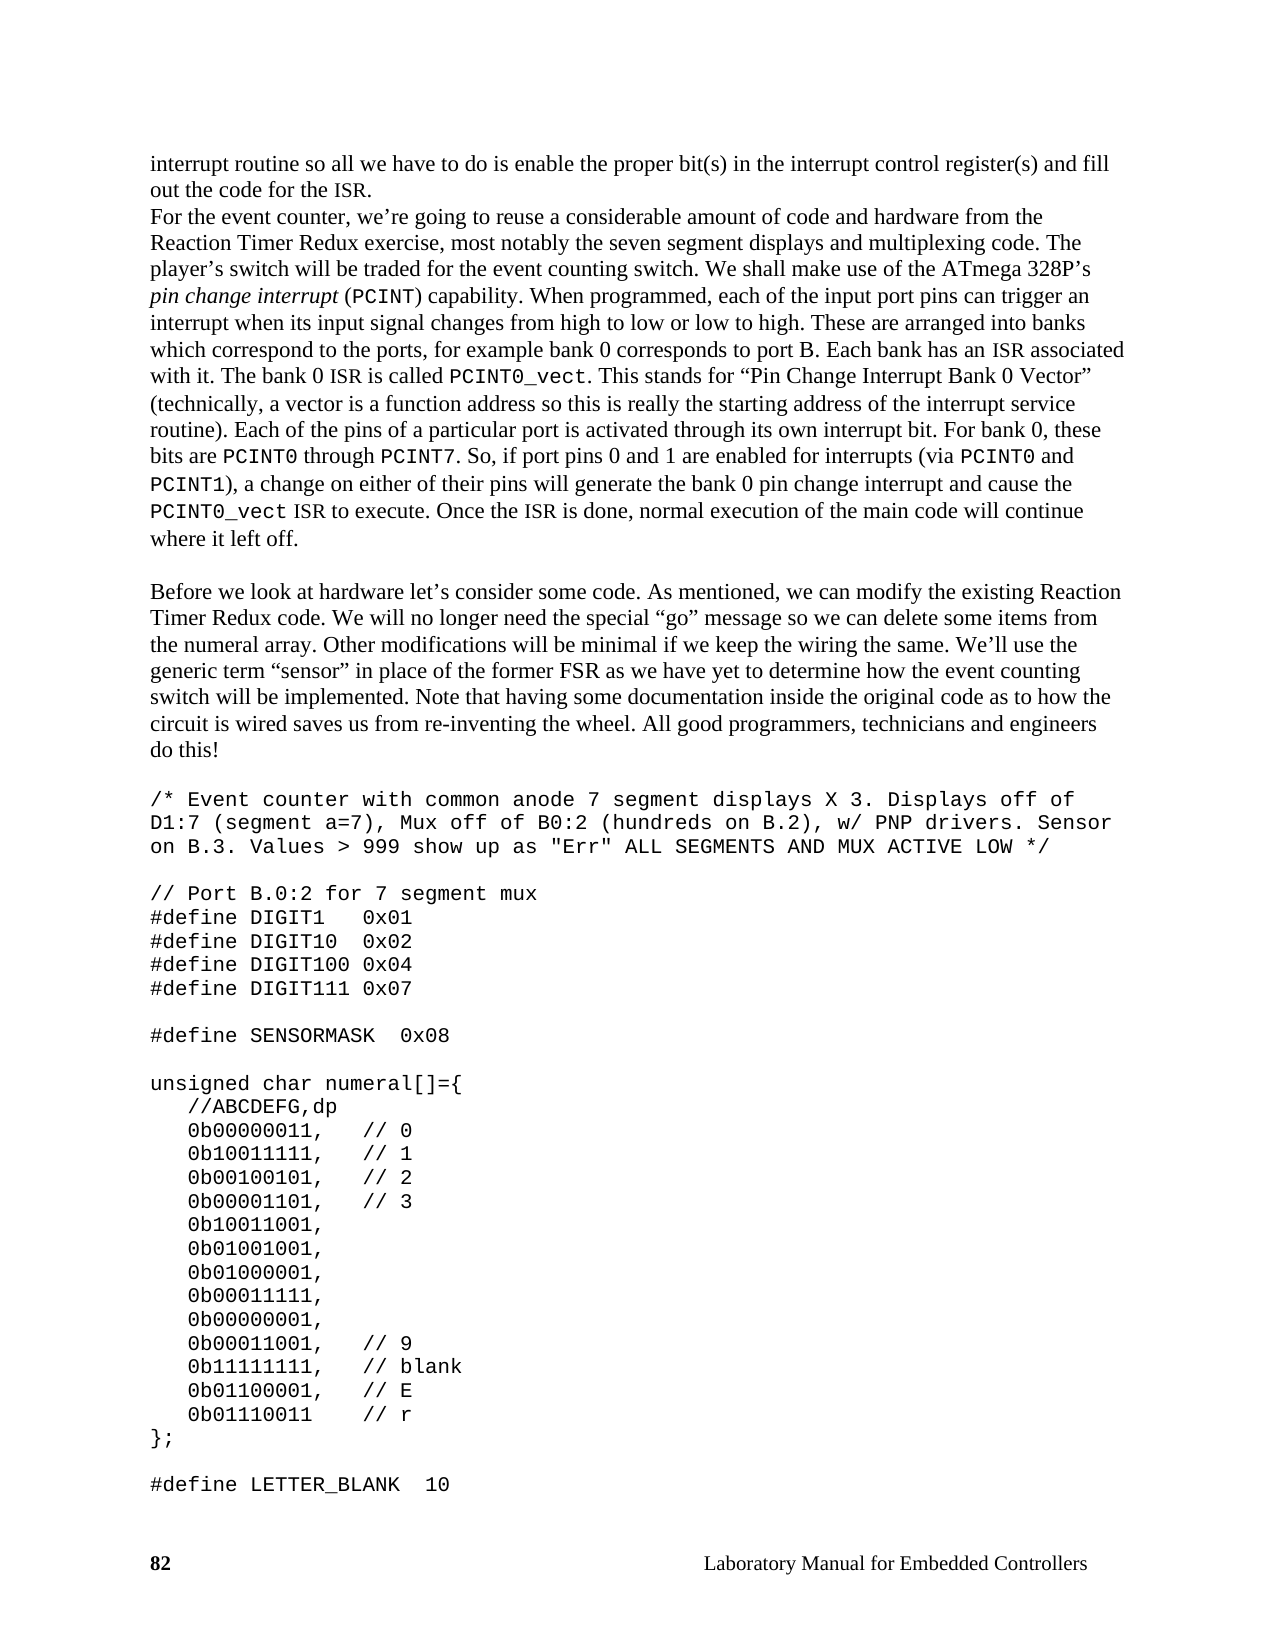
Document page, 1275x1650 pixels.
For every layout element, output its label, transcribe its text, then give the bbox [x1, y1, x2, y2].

text #define DIGIT10 0x02 [150, 931, 1125, 954]
text 0b00000011, // 0 [150, 1120, 1125, 1143]
text 0b11111111, // blank [150, 1356, 1125, 1380]
text unsigned char numeral[]={ [150, 1072, 1125, 1096]
text /* Event counter with common anode 7 segment displays X 3. Displays off of D1:7 (segment a=7), Mux off of B0:2 (hundreds on B.2), w/ PNP drivers. Sensor on B.3. Values > 999 show up as "Err" ALL SEGMENTS AND MUX ACTIVE LOW */ [150, 789, 1125, 860]
text 0b00001101, // 3 [150, 1191, 1125, 1214]
text interrupt routine so all we have to do is enable the proper bit(s) in the interrupt control register(s) and fill out the code for the ISR. [150, 150, 1125, 203]
text 0b10011111, // 1 [150, 1143, 1125, 1167]
text Before we look at hardware let’s consider some code. As mentioned, we can modify the existing Reaction Timer Redux code. We will no longer need the special “go” message so we can delete some items from the numeral array. Other modifications will be minimal if we keep the wiring the same. We’ll use the generic term “sensor” in place of the former FSR as we have yet to determine how the event counting switch will be implemented. Note that having some documentation inside the original code as to how the circuit is wired saves us from re-inventing the wheel. All good programmers, technicians and engineers do this! [150, 578, 1125, 762]
text 0b00100101, // 2 [150, 1167, 1125, 1191]
text #define LETTER_BLANK 10 [150, 1474, 1125, 1498]
text 0b01000001, [150, 1262, 1125, 1285]
text #define DIGIT100 0x04 [150, 954, 1125, 978]
text #define DIGIT111 0x07 [150, 978, 1125, 1002]
text 0b01110011 // r [150, 1403, 1125, 1427]
text #define SENSORMASK 0x08 [150, 1025, 1125, 1049]
text 0b01001001, [150, 1238, 1125, 1262]
text //ABCDEFG,dp [150, 1096, 1125, 1120]
text 0b01100001, // E [150, 1380, 1125, 1403]
text For the event counter, we’re going to reuse a considerable amount of code and hardware from the Reaction Timer Redux exercise, most notably the seven segment displays and multiplexing code. The player’s switch will be traded for the event counting switch. We shall make use of the ATmega 328P’s pin change interrupt (PCINT) capability. When programmed, each of the input port pins can trigger an interrupt when its input signal changes from high to low or low to high. These are arranged into banks which correspond to the ports, for example bank 0 corresponds to port B. Each bank has an ISR associated with it. The bank 0 ISR is called PCINT0_vect. This stands for “Pin Change Interrupt Bank 0 Vector” (technically, a vector is a function address so this is really the starting address of the interrupt service routine). Each of the pins of a particular port is activated through its own interrupt bit. For bank 0, these bits are PCINT0 through PCINT7. So, if port pins 0 and 1 are enabled for interrupts (via PCINT0 and PCINT1), a change on either of their pins will generate the bank 0 pin change interrupt and cause the PCINT0_vect ISR to execute. Once the ISR is done, normal execution of the main code will continue where it left off. [150, 203, 1125, 552]
text 0b00011001, // 9 [150, 1333, 1125, 1356]
text 0b10011001, [150, 1214, 1125, 1238]
text 0b00000001, [150, 1309, 1125, 1333]
text }; [150, 1427, 1125, 1451]
text #define DIGIT1 0x01 [150, 907, 1125, 931]
text 0b00011111, [150, 1285, 1125, 1309]
text // Port B.0:2 for 7 segment mux [150, 883, 1125, 907]
